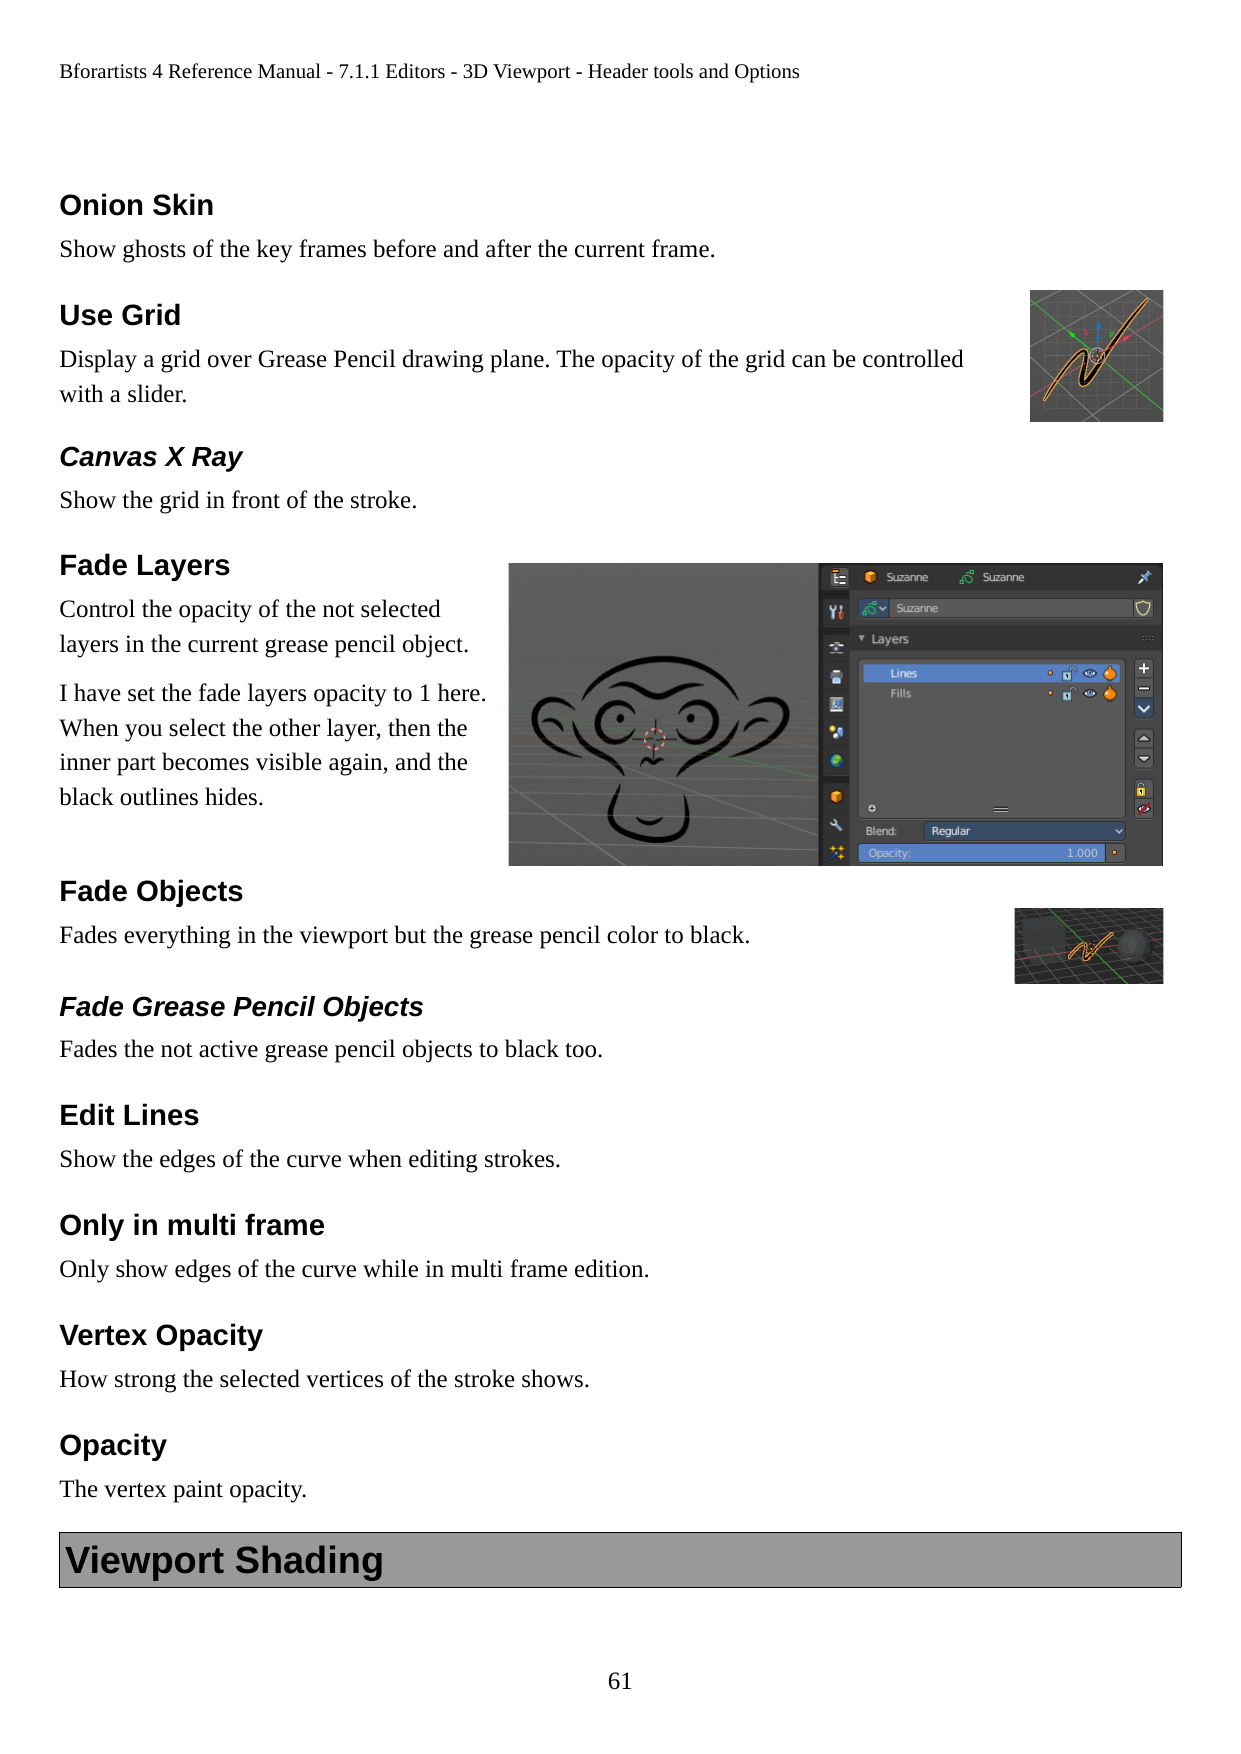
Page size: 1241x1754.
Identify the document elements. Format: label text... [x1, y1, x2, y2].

subtitle Fade Grease Pencil Objects [59, 990, 1181, 1022]
subtitle Opacity [59, 1428, 1181, 1462]
text Fades the not active grease pencil objects to black too. [59, 1034, 1181, 1063]
table_header Viewport Shading [60, 1533, 1181, 1587]
subtitle Fade Objects [59, 874, 1181, 908]
subtitle Use Grid [59, 298, 1030, 332]
picture [508, 563, 1164, 866]
subtitle Canvas X Ray [59, 440, 1181, 472]
text Only show edges of the curve while in multi frame edition. [59, 1254, 1181, 1283]
subtitle Fade Layers [59, 548, 1181, 582]
picture [1014, 908, 1164, 984]
text I have set the fade layers opacity to 1 here. When you select the other layer, then the inner part becomes visible again, and the black outlines hides. [59, 678, 508, 810]
subtitle Vertex Opacity [59, 1318, 1181, 1352]
subtitle Edit Lines [59, 1098, 1181, 1132]
text Fades everything in the viewport but the grease pencil color to black. [59, 920, 1014, 949]
text Control the opacity of the not selected layers in the current grease pencil object. [59, 594, 508, 658]
text Show the edges of the curve when editing strokes. [59, 1144, 1181, 1173]
subtitle Only in multi frame [59, 1208, 1181, 1242]
text Display a grid over Grease Pencil drawing plane. The opacity of the grid can be controlled with a slider. [59, 344, 1030, 407]
text Show ghosts of the key frames before and after the current frame. [59, 234, 1181, 263]
text The vertex paint opacity. [59, 1474, 1181, 1503]
text Show the grid in front of the stroke. [59, 485, 1181, 513]
subtitle [1164, 298, 1181, 332]
picture [1030, 290, 1164, 422]
text How strong the selected vertices of the stroke shows. [59, 1364, 1181, 1393]
subtitle Onion Skin [59, 188, 1181, 222]
